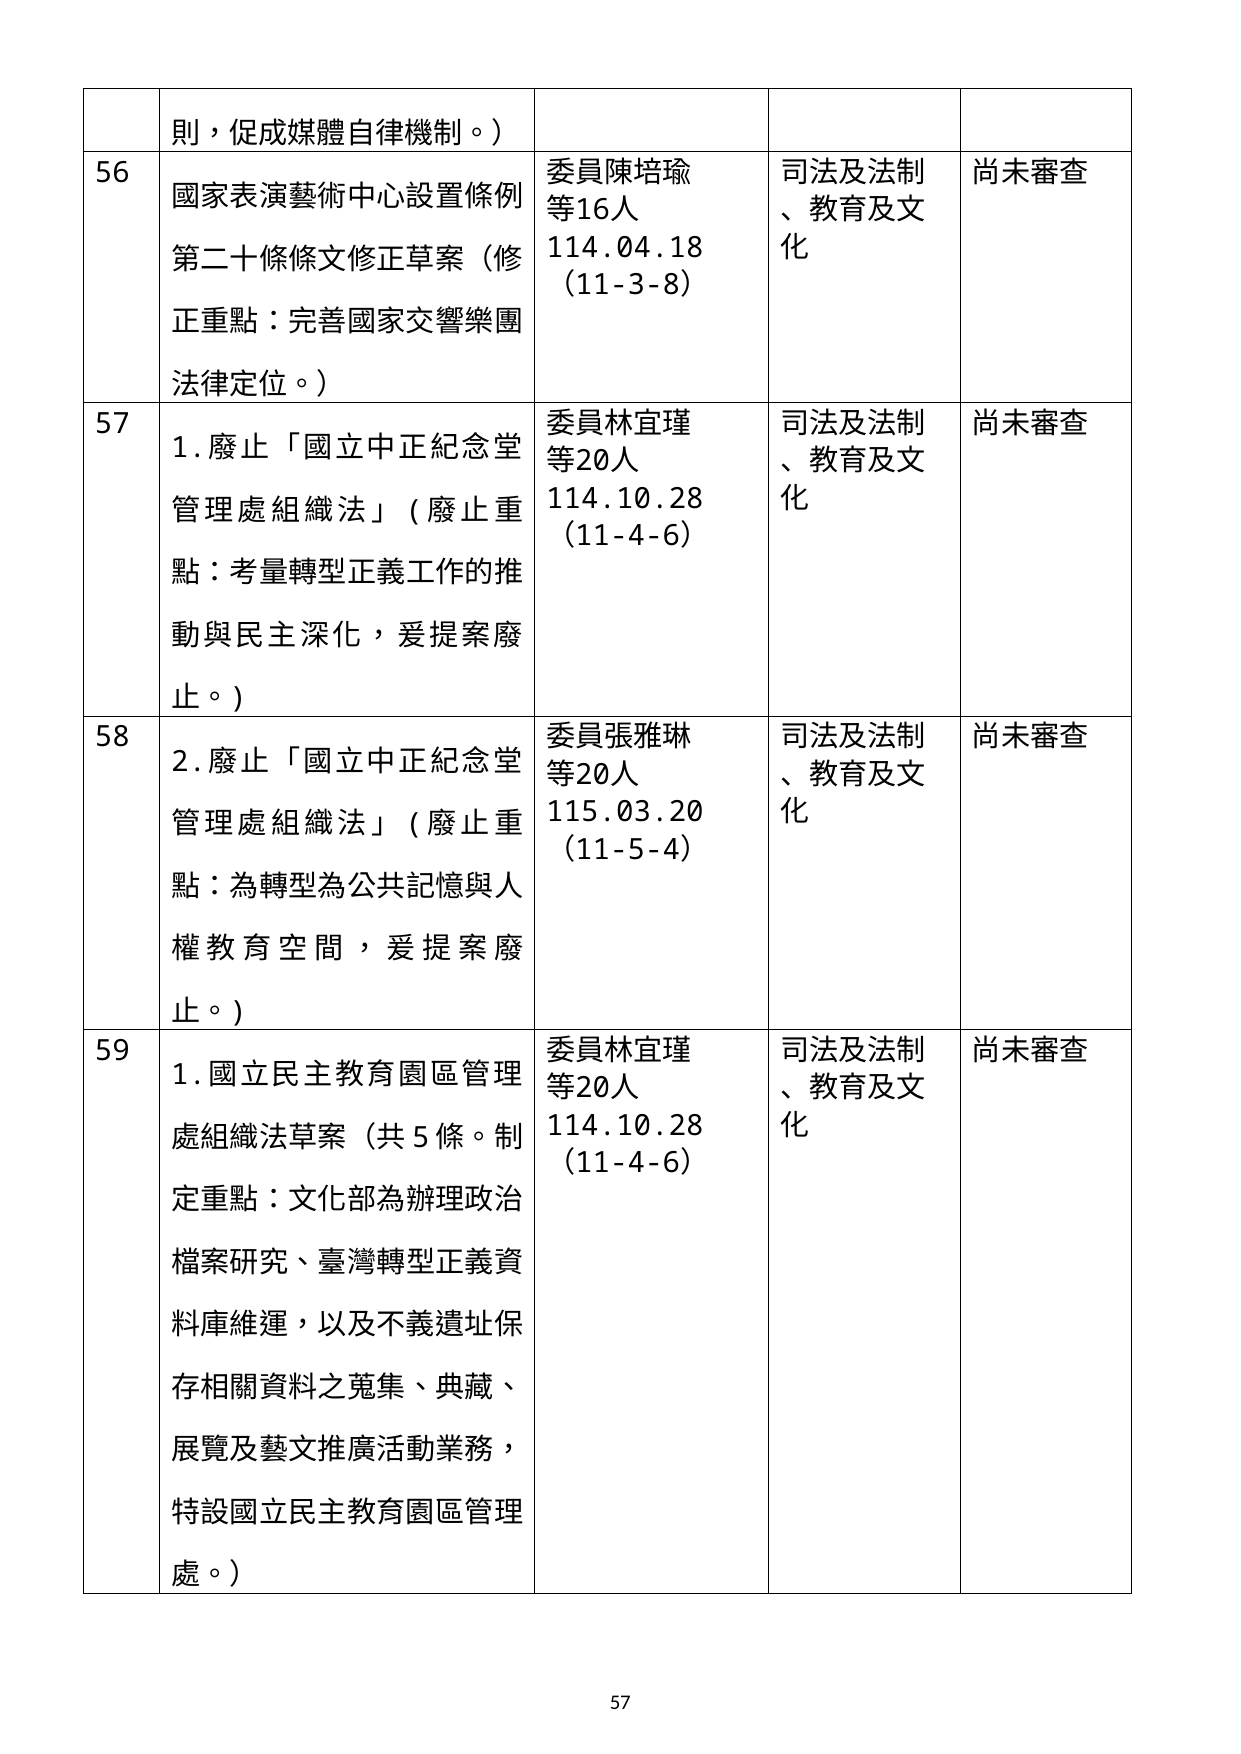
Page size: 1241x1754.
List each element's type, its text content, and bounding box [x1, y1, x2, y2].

table_cell 司法及法制、教育及文化 [769, 152, 960, 402]
table_cell 尚未審查 [961, 403, 1131, 716]
table_cell 委員張雅琳 等20人 115.03.20 （11-5-4） [535, 717, 768, 1029]
table_cell 委員林宜瑾 等20人 114.10.28 （11-4-6） [535, 1030, 768, 1593]
table_cell 2.廢止「國立中正紀念堂管理處組織法」(廢止重點：為轉型為公共記憶與人權教育空間，爰提案廢止。) [160, 717, 534, 1029]
table_cell [961, 89, 1131, 151]
table_cell 59 [84, 1030, 159, 1593]
table_cell 56 [84, 152, 159, 402]
table_cell 尚未審查 [961, 1030, 1131, 1593]
table_cell 司法及法制、教育及文化 [769, 1030, 960, 1593]
table_cell 司法及法制、教育及文化 [769, 717, 960, 1029]
table_cell 則，促成媒體自律機制。） [160, 89, 534, 151]
table_cell 1.廢止「國立中正紀念堂管理處組織法」(廢止重點：考量轉型正義工作的推動與民主深化，爰提案廢止。) [160, 403, 534, 716]
table_cell 國家表演藝術中心設置條例第二十條條文修正草案（修正重點：完善國家交響樂團法律定位。） [160, 152, 534, 402]
table_cell [84, 89, 159, 151]
table_cell 尚未審查 [961, 717, 1131, 1029]
table_cell 1.國立民主教育園區管理處組織法草案（共5條。制定重點：文化部為辦理政治檔案研究、臺灣轉型正義資料庫維運，以及不義遺址保存相關資料之蒐集、典藏、展覽及藝文推廣活動業務，特設國立民主教育園區管理處。） [160, 1030, 534, 1593]
table_cell 57 [84, 403, 159, 716]
table_cell [769, 89, 960, 151]
table_cell 委員陳培瑜 等16人 114.04.18 （11-3-8） [535, 152, 768, 402]
table_cell 尚未審查 [961, 152, 1131, 402]
table_cell 委員林宜瑾 等20人 114.10.28 （11-4-6） [535, 403, 768, 716]
table_cell 58 [84, 717, 159, 1029]
table_cell [535, 89, 768, 151]
table_cell 司法及法制、教育及文化 [769, 403, 960, 716]
